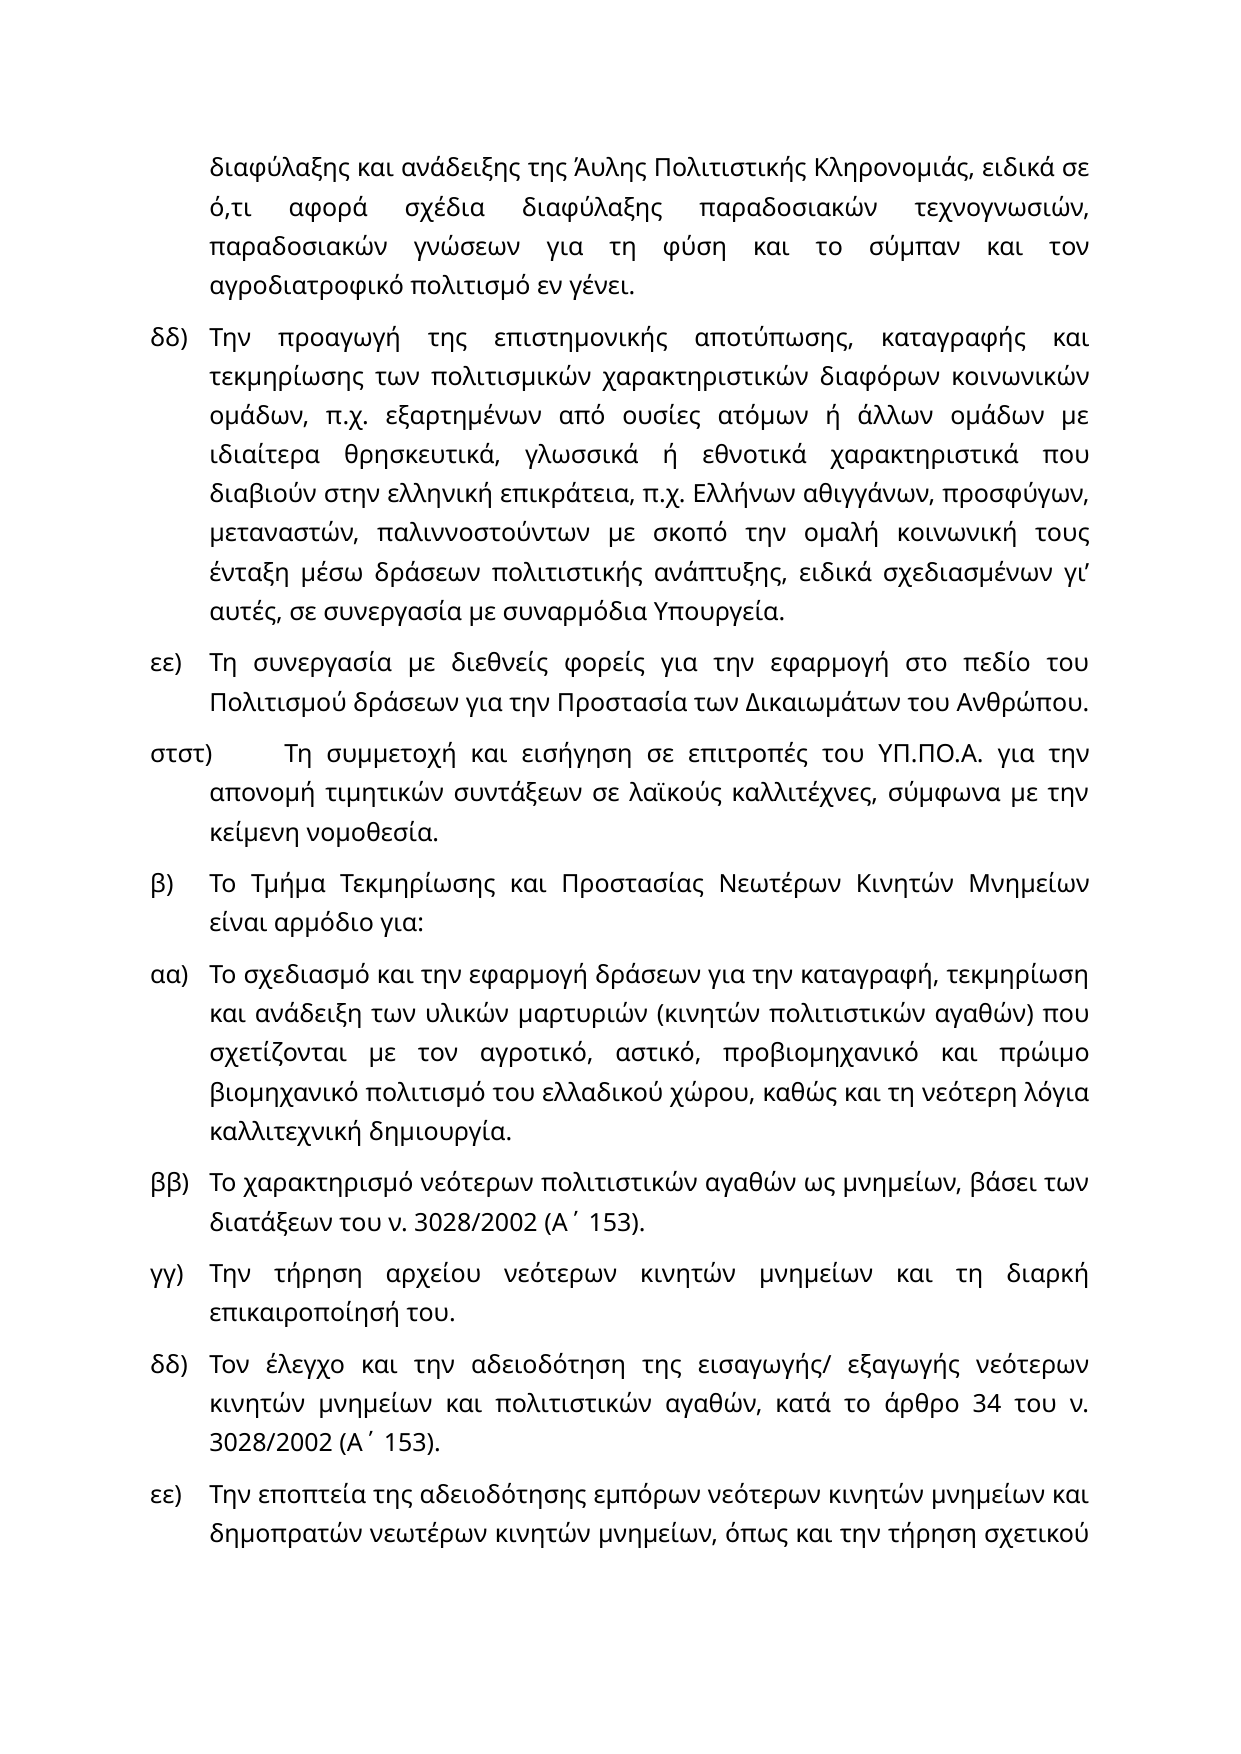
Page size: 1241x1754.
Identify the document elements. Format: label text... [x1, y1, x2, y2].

list εε) Τη συνεργασία με διεθνείς φορείς για την εφαρμογή στο πεδίο του Πολιτισμού δράσεων για την Προστασία των Δικαιωμάτων του Ανθρώπου. [150, 645, 1090, 718]
list στστ) Τη συμμετοχή και εισήγηση σε επιτροπές του ΥΠ.ΠΟ.Α. για την απονομή τιμητικών συντάξεων σε λαϊκούς καλλιτέχνες, σύμφωνα με την κείμενη νομοθεσία. [150, 736, 1090, 848]
list διαφύλαξης και ανάδειξης της Άυλης Πολιτιστικής Κληρονομιάς, ειδικά σε ό,τι αφορά σχέδια διαφύλαξης παραδοσιακών τεχνογνωσιών, παραδοσιακών γνώσεων για τη φύση και το σύμπαν και τον αγροδιατροφικό πολιτισμό εν γένει. [150, 150, 1090, 302]
list αα) Το σχεδιασμό και την εφαρμογή δράσεων για την καταγραφή, τεκμηρίωση και ανάδειξη των υλικών μαρτυριών (κινητών πολιτιστικών αγαθών) που σχετίζονται με τον αγροτικό, αστικό, προβιομηχανικό και πρώιμο βιομηχανικό πολιτισμό του ελλαδικού χώρου, καθώς και τη νεότερη λόγια καλλιτεχνική δημιουργία. [150, 957, 1090, 1147]
list ββ) Το χαρακτηρισμό νεότερων πολιτιστικών αγαθών ως μνημείων, βάσει των διατάξεων του ν. 3028/2002 (Α΄ 153). [150, 1165, 1090, 1238]
list εε) Την εποπτεία της αδειοδότησης εμπόρων νεότερων κινητών μνημείων και δημοπρατών νεωτέρων κινητών μνημείων, όπως και την τήρηση σχετικού [150, 1477, 1090, 1550]
list δδ) Την προαγωγή της επιστημονικής αποτύπωσης, καταγραφής και τεκμηρίωσης των πολιτισμικών χαρακτηριστικών διαφόρων κοινωνικών ομάδων, π.χ. εξαρτημένων από ουσίες ατόμων ή άλλων ομάδων με ιδιαίτερα θρησκευτικά, γλωσσικά ή εθνοτικά χαρακτηριστικά που διαβιούν στην ελληνική επικράτεια, π.χ. Ελλήνων αθιγγάνων, προσφύγων, μεταναστών, παλιννοστούντων με σκοπό την ομαλή κοινωνική τους ένταξη μέσω δράσεων πολιτιστικής ανάπτυξης, ειδικά σχεδιασμένων γι’ αυτές, σε συνεργασία με συναρμόδια Υπουργεία. [150, 319, 1090, 627]
list δδ) Τον έλεγχο και την αδειοδότηση της εισαγωγής/ εξαγωγής νεότερων κινητών μνημείων και πολιτιστικών αγαθών, κατά το άρθρο 34 του ν. 3028/2002 (Α΄ 153). [150, 1347, 1090, 1459]
list γγ) Την τήρηση αρχείου νεότερων κινητών μνημείων και τη διαρκή επικαιροποίησή του. [150, 1256, 1090, 1329]
list β) Το Τμήμα Τεκμηρίωσης και Προστασίας Νεωτέρων Κινητών Μνημείων είναι αρμόδιο για: [150, 866, 1090, 939]
